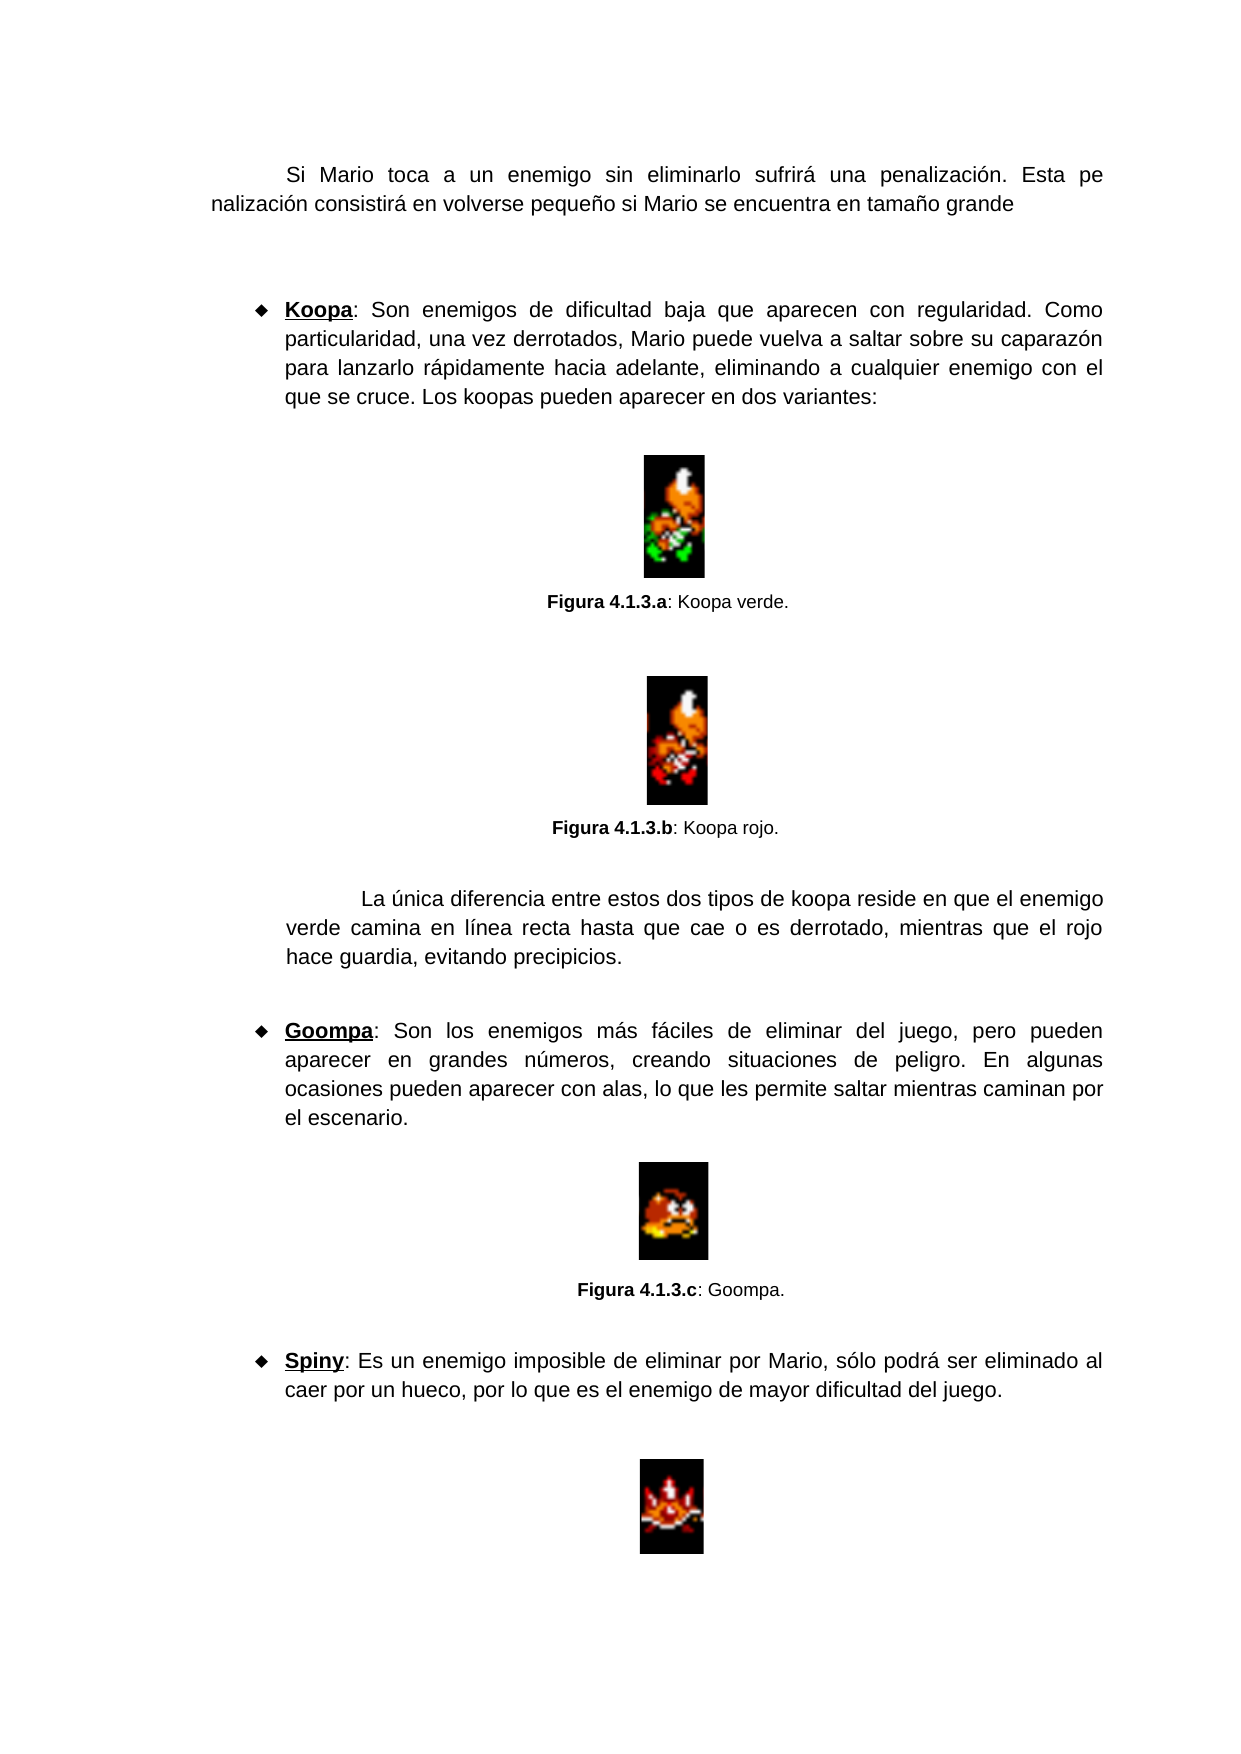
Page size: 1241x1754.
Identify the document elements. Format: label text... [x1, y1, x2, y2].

picture [638, 1162, 709, 1260]
text Figura 4.1.3.b: Koopa rojo. [211, 817, 1104, 838]
text Figura 4.1.3.c: Goompa. [211, 1278, 1104, 1300]
list Goompa: Son los enemigos más fáciles de eliminar del juego, pero pueden aparecer en grandes números, creando situaciones de peligro. En algunas ocasiones pueden aparecer con alas, lo que les permite saltar mientras caminan por el escenario. [255, 1018, 1104, 1130]
list Spiny: Es un enemigo imposible de eliminar por Mario, sólo podrá ser eliminado al caer por un hueco, por lo que es el enemigo de mayor dificultad del juego. [255, 1348, 1104, 1402]
picture [639, 1459, 704, 1554]
text Si Mario toca a un enemigo sin eliminarlo sufrirá una penalización. Esta pe nalización consistirá en volverse pequeño si Mario se encuentra en tamaño grande [136, 162, 1104, 217]
list Koopa: Son enemigos de dificultad baja que aparecen con regularidad. Como particularidad, una vez derrotados, Mario puede vuelva a saltar sobre su caparazón para lanzarlo rápidamente hacia adelante, eliminando a cualquier enemigo con el que se cruce. Los koopas pueden aparecer en dos variantes: [255, 297, 1104, 409]
text La única diferencia entre estos dos tipos de koopa reside en que el enemigo verde camina en línea recta hasta que cae o es derrotado, mientras que el rojo hace guardia, evitando precipicios. [286, 886, 1104, 969]
picture [643, 455, 705, 578]
picture [646, 676, 708, 805]
text Figura 4.1.3.a: Koopa verde. [211, 591, 1104, 612]
